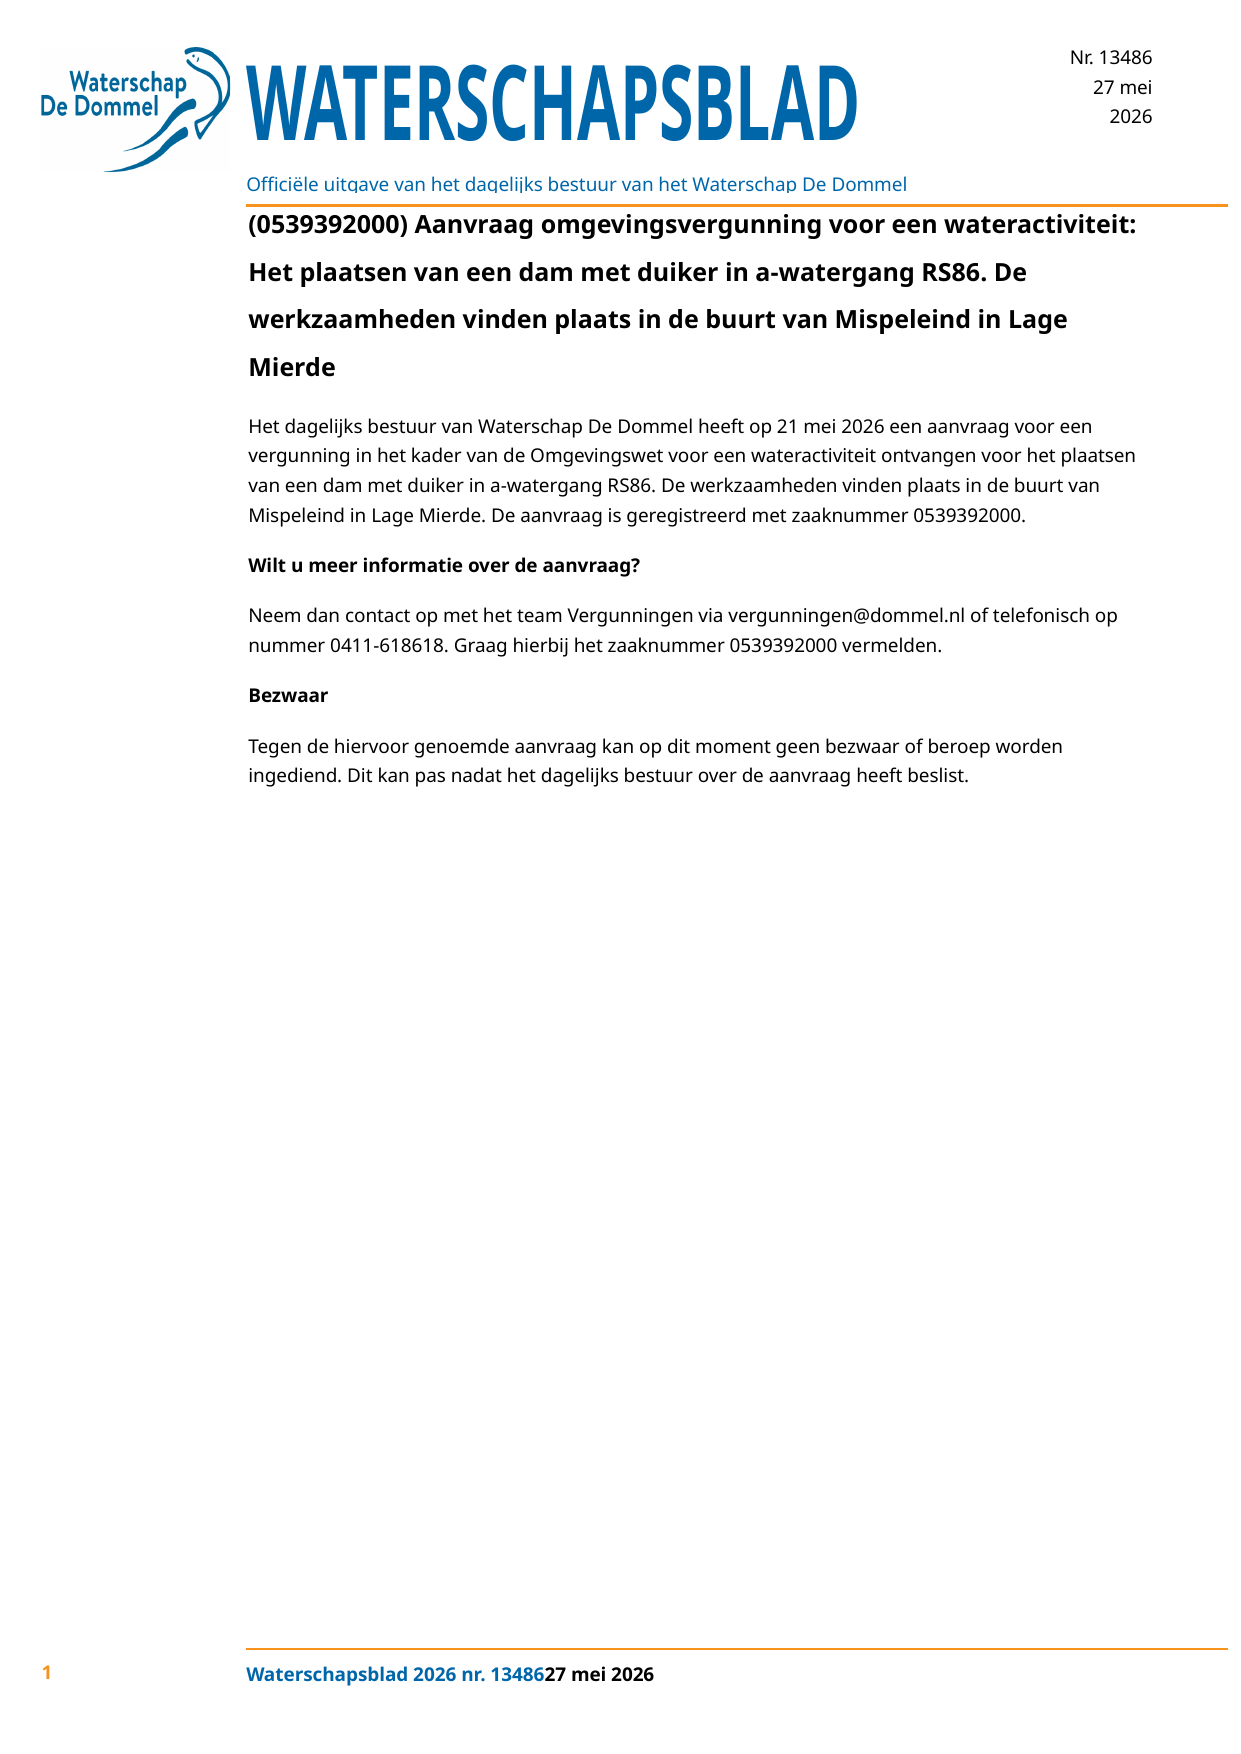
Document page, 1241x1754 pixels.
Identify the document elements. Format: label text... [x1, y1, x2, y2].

picture [198, 118, 210, 131]
picture [45, 99, 51, 111]
picture [204, 47, 231, 76]
text Bezwaar [248, 683, 1152, 708]
text Het dagelijks bestuur van Waterschap De Dommel heeft op 21 mei 2026 een aanvraag voor een vergunning in het kader van de Omgevingswet voor een wateractiviteit ontvangen voor het plaatsen van een dam met duiker in a-watergang RS86. De werkzaamheden vinden plaats in de buurt van Mispeleind in Lage Mierde. De aanvraag is geregistreerd met zaaknummer 0539392000. [248, 413, 1152, 528]
text Wilt u meer informatie over de aanvraag? [248, 552, 1152, 578]
picture [41, 47, 231, 172]
text (0539392000) Aanvraag omgevingsvergunning voor een wateractiviteit: Het plaatsen van een dam met duiker in a-watergang RS86. De werkzaamheden vinden plaats in de buurt van Mispeleind in Lage Mierde [248, 207, 1152, 384]
text Tegen de hiervoor genoemde aanvraag kan op dit moment geen bezwaar of beroep worden ingediend. Dit kan pas nadat het dagelijks bestuur over de aanvraag heeft beslist. [248, 733, 1152, 788]
text Neem dan contact op met het team Vergunningen via vergunningen@dommel.nl of telefonisch op nummer 0411-618618. Graag hierbij het zaaknummer 0539392000 vermelden. [248, 603, 1152, 658]
